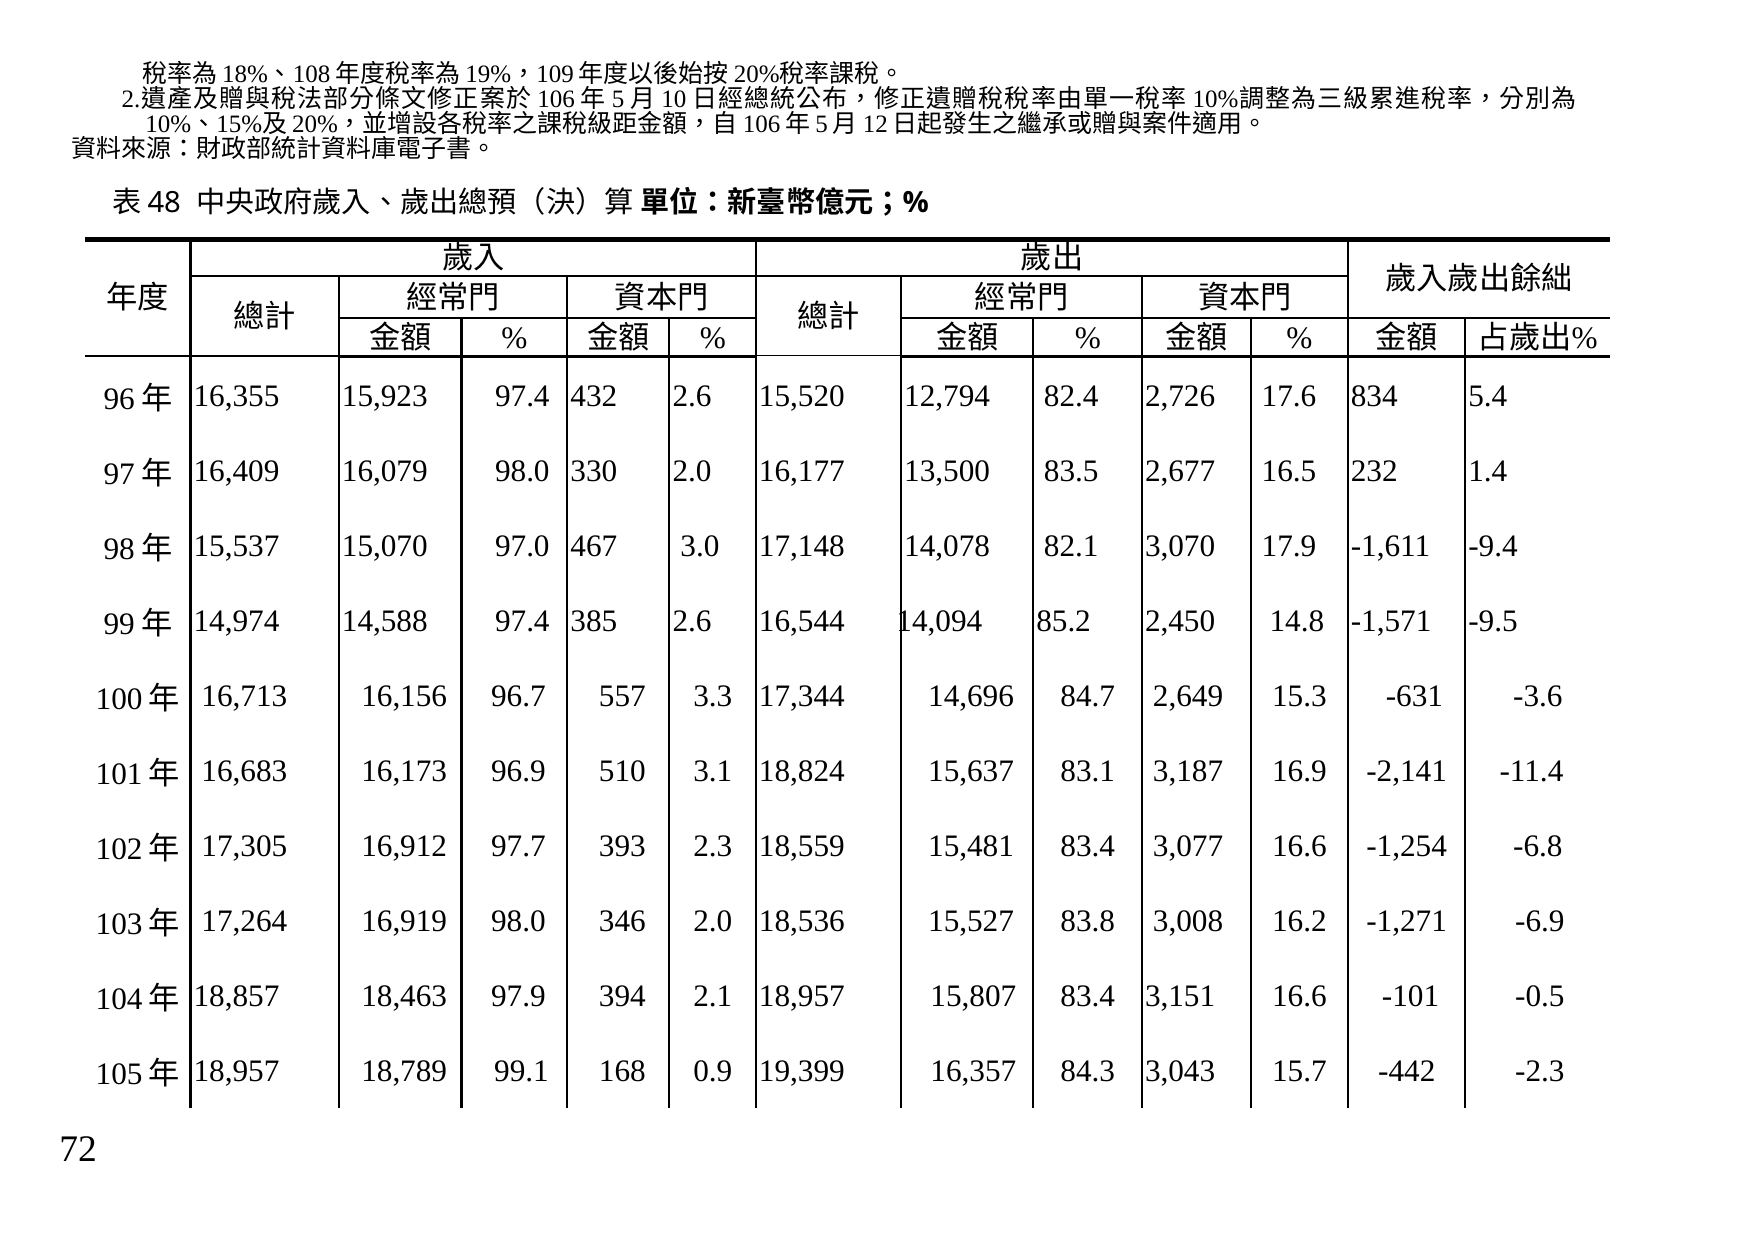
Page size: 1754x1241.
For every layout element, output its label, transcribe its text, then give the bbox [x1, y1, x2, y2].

table_cell 83.1 [1034, 733, 1141, 808]
table_cell 16,357 [902, 1033, 1032, 1108]
table_cell 2.0 [670, 883, 755, 958]
table_cell 12,794 [902, 358, 1032, 433]
table_cell 18,559 [757, 808, 900, 883]
table_cell 14,588 [340, 583, 460, 658]
table_cell 16,713 [192, 658, 338, 733]
table_cell 3.1 [670, 733, 755, 808]
table_cell 16,544 [757, 583, 900, 658]
table_cell 2.6 [670, 358, 755, 433]
table_cell 510 [568, 733, 668, 808]
table_cell 83.4 [1034, 808, 1141, 883]
table_cell 394 [568, 958, 668, 1033]
table_cell 2.1 [670, 958, 755, 1033]
table_cell 96年 [85, 357, 189, 433]
table_cell 16,173 [340, 733, 460, 808]
table_cell 99.1 [463, 1033, 566, 1108]
table_cell 18,957 [192, 1033, 338, 1108]
table_cell 16,177 [757, 433, 900, 508]
text 2.遺產及贈與稅法部分條文修正案於106年5月10日經總統公布，修正遺贈稅稅率由單一稅率10%調整為三級累進稅率，分別為10%、15%及20%，並增設各稅率之課稅級距金額，自106年5月12日起發生之繼承或贈與案件適用。 [121, 87, 1577, 137]
table_cell -6.8 [1466, 808, 1610, 883]
table_cell -6.9 [1466, 883, 1610, 958]
table_cell 18,536 [757, 883, 900, 958]
table_cell -9.5 [1466, 583, 1610, 658]
table_cell 557 [568, 658, 668, 733]
table_cell 16,683 [192, 733, 338, 808]
table_cell 104年 [85, 958, 189, 1033]
table_cell -2,141 [1349, 733, 1464, 808]
table_cell 3,008 [1143, 883, 1250, 958]
subtitle 表48 中央政府歲入、歲出總預（決）算 單位：新臺幣億元；% [59, 162, 1636, 237]
table_cell 14,094 [902, 583, 1032, 658]
table_header 歲入 [192, 242, 755, 275]
table_cell -1,611 [1349, 508, 1464, 583]
table_cell 105年 [85, 1033, 189, 1108]
table_cell 金額 [1349, 319, 1464, 355]
table_cell 85.2 [1034, 583, 1141, 658]
text 稅率為18%、108年度稅率為19%，109年度以後始按20%稅率課稅。 [71, 62, 1577, 87]
table_cell 14,974 [192, 583, 338, 658]
table_cell 3,187 [1143, 733, 1250, 808]
table_cell 16.6 [1252, 808, 1347, 883]
table_cell 金額 [902, 319, 1032, 355]
table_cell 16.5 [1252, 433, 1347, 508]
table_header 歲入歲出餘絀 [1349, 242, 1610, 317]
table_cell 0.9 [670, 1033, 755, 1108]
table_cell 84.7 [1034, 658, 1141, 733]
table_cell % [1034, 319, 1141, 355]
table_cell 346 [568, 883, 668, 958]
table_cell 17,148 [757, 508, 900, 583]
table_cell 96.7 [463, 658, 566, 733]
table_cell 103年 [85, 883, 189, 958]
table_cell 97年 [85, 433, 189, 508]
table_cell 2.3 [670, 808, 755, 883]
table_cell 2,450 [1143, 583, 1250, 658]
table_cell 98.0 [463, 883, 566, 958]
table_cell 15,537 [192, 508, 338, 583]
table_cell 101年 [85, 733, 189, 808]
table_cell 16.2 [1252, 883, 1347, 958]
table_cell 84.3 [1034, 1033, 1141, 1108]
table_cell 99年 [85, 583, 189, 658]
table_cell 15.3 [1252, 658, 1347, 733]
text 資料來源：財政部統計資料庫電子書。 [71, 137, 1577, 162]
table_cell 16,156 [340, 658, 460, 733]
table_cell -0.5 [1466, 958, 1610, 1033]
table_cell -631 [1349, 658, 1464, 733]
table_cell 98年 [85, 508, 189, 583]
table_cell 3,077 [1143, 808, 1250, 883]
table_cell 83.4 [1034, 958, 1141, 1033]
table_cell 15,520 [757, 356, 900, 433]
table_cell 83.5 [1034, 433, 1141, 508]
table_cell 15,637 [902, 733, 1032, 808]
table_cell 2.6 [670, 583, 755, 658]
table_cell 16,912 [340, 808, 460, 883]
table_cell 資本門 [568, 277, 755, 317]
table_cell 168 [568, 1033, 668, 1108]
table_cell 467 [568, 508, 668, 583]
table_cell 96.9 [463, 733, 566, 808]
table_cell 17,305 [192, 808, 338, 883]
table_cell 3,070 [1143, 508, 1250, 583]
table_cell 385 [568, 583, 668, 658]
table_cell 1.4 [1466, 433, 1610, 508]
table_cell 100年 [85, 658, 189, 733]
table_cell 15.7 [1252, 1033, 1347, 1108]
table_cell -2.3 [1466, 1033, 1610, 1108]
table_cell 15,807 [902, 958, 1032, 1033]
table_cell 98.0 [463, 433, 566, 508]
table_cell 經常門 [340, 277, 566, 317]
table_cell -442 [1349, 1033, 1464, 1108]
table_cell -3.6 [1466, 658, 1610, 733]
table_cell 82.1 [1034, 508, 1141, 583]
table_cell 15,923 [340, 358, 460, 433]
table_cell 97.7 [463, 808, 566, 883]
table_cell 83.8 [1034, 883, 1141, 958]
table_cell 18,789 [340, 1033, 460, 1108]
table_cell 16.6 [1252, 958, 1347, 1033]
table_cell -11.4 [1466, 733, 1610, 808]
table_cell 14,078 [902, 508, 1032, 583]
table_cell 97.9 [463, 958, 566, 1033]
table_cell % [463, 319, 566, 355]
table_cell 經常門 [902, 277, 1141, 317]
table_cell 資本門 [1143, 277, 1347, 317]
table_cell 13,500 [902, 433, 1032, 508]
table_cell 2,649 [1143, 658, 1250, 733]
table_cell 102年 [85, 808, 189, 883]
table_cell 97.4 [463, 358, 566, 433]
table_cell 432 [568, 358, 668, 433]
table_header 年度 [85, 242, 189, 355]
table_cell 16.9 [1252, 733, 1347, 808]
table_cell 393 [568, 808, 668, 883]
table_cell 16,409 [192, 433, 338, 508]
table_cell 金額 [1143, 319, 1250, 355]
table_cell 82.4 [1034, 358, 1141, 433]
table_header 歲出 [757, 242, 1347, 275]
table_cell 17.9 [1252, 508, 1347, 583]
table_cell -1,254 [1349, 808, 1464, 883]
table_cell 金額 [340, 319, 460, 355]
table_cell 330 [568, 433, 668, 508]
table_cell 5.4 [1466, 358, 1610, 433]
table_cell 2,726 [1143, 358, 1250, 433]
table_cell 97.4 [463, 583, 566, 658]
table_cell 14.8 [1252, 583, 1347, 658]
table_cell -101 [1349, 958, 1464, 1033]
table_cell % [670, 319, 755, 355]
table_cell 14,696 [902, 658, 1032, 733]
table_cell 3,151 [1143, 958, 1250, 1033]
table_cell 總計 [192, 277, 338, 355]
table_cell 17,344 [757, 658, 900, 733]
table_cell 3.3 [670, 658, 755, 733]
table_cell 834 [1349, 358, 1464, 433]
table_cell 18,824 [757, 733, 900, 808]
table_cell 3.0 [670, 508, 755, 583]
table_cell -9.4 [1466, 508, 1610, 583]
table_cell 金額 [568, 319, 668, 355]
table_cell 232 [1349, 433, 1464, 508]
table_cell % [1252, 319, 1347, 355]
table_cell 16,355 [192, 357, 338, 433]
table_cell 18,957 [757, 958, 900, 1033]
table_cell 97.0 [463, 508, 566, 583]
table_cell 16,079 [340, 433, 460, 508]
table_cell 總計 [757, 277, 900, 355]
table_cell 16,919 [340, 883, 460, 958]
table_cell 2.0 [670, 433, 755, 508]
table_cell 15,481 [902, 808, 1032, 883]
table_cell 18,463 [340, 958, 460, 1033]
table_cell 占歲出% [1466, 319, 1610, 355]
table_cell 19,399 [757, 1033, 900, 1108]
table_cell 3,043 [1143, 1033, 1250, 1108]
table_cell 15,527 [902, 883, 1032, 958]
table_cell 18,857 [192, 958, 338, 1033]
table_cell 17,264 [192, 883, 338, 958]
table_cell -1,271 [1349, 883, 1464, 958]
table_cell -1,571 [1349, 583, 1464, 658]
table_cell 15,070 [340, 508, 460, 583]
table_cell 17.6 [1252, 358, 1347, 433]
table_cell 2,677 [1143, 433, 1250, 508]
